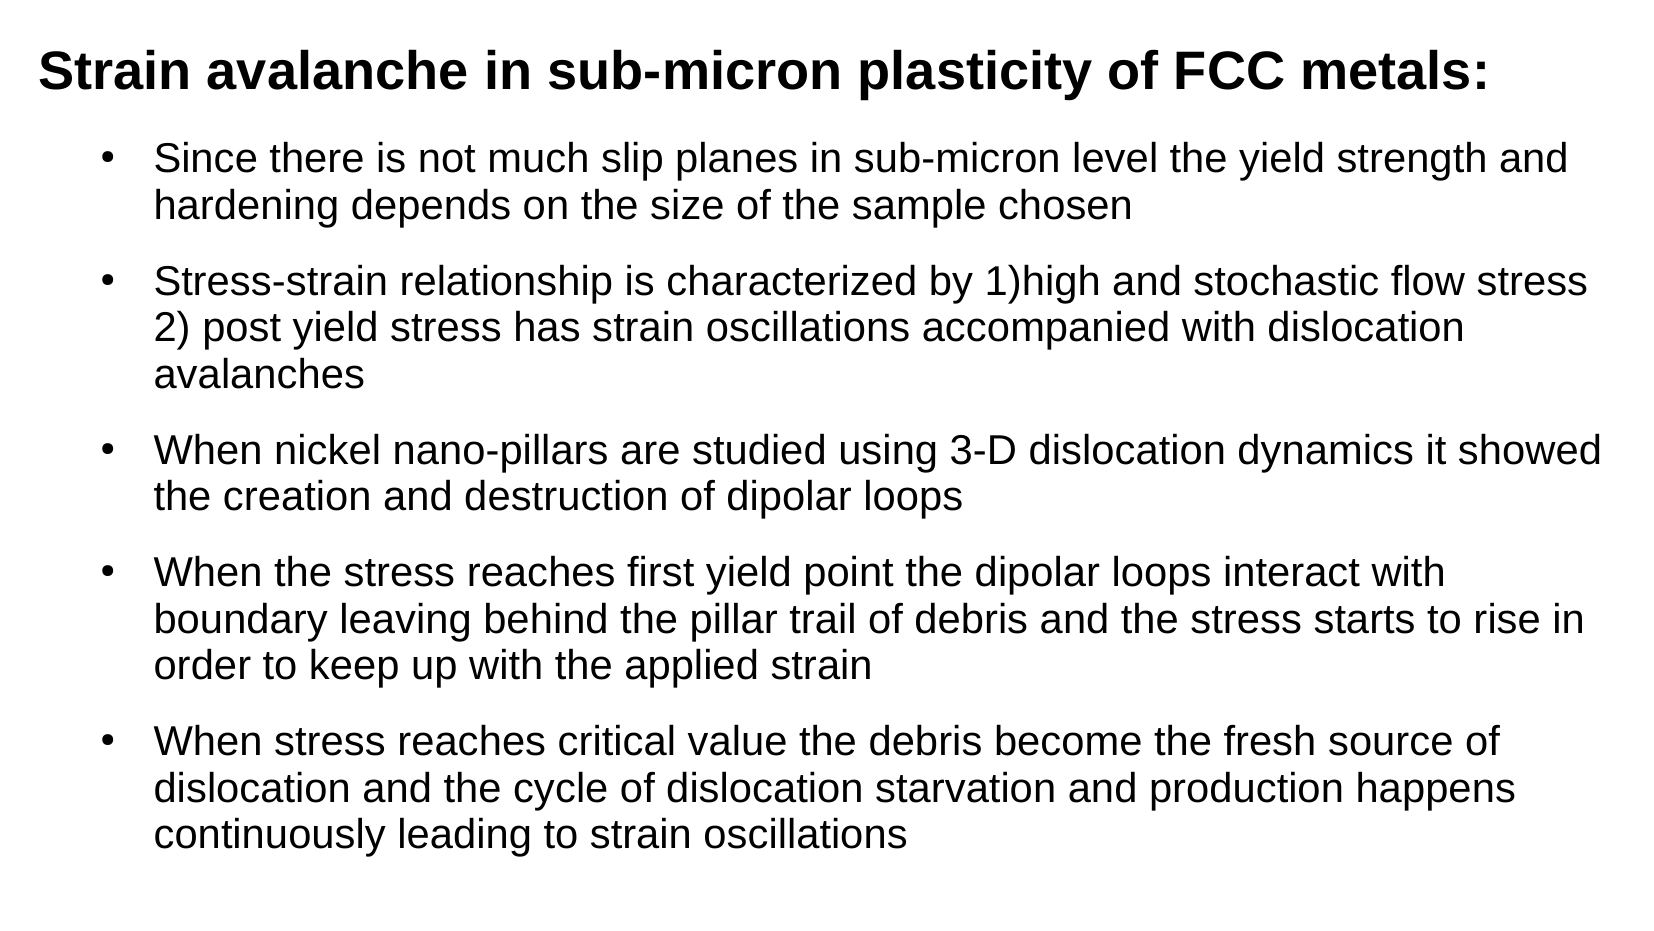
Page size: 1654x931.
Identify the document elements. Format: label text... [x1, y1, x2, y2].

list Since there is not much slip planes in sub-micron level the yield strength and hardening depends on the size of the sample chosen Stress-strain relationship is characterized by 1)high and stochastic flow stress 2) post yield stress has strain oscillations accompanied with dislocation avalanches When nickel nano-pillars are studied using 3-D dislocation dynamics it showed the creation and destruction of dipolar loops When the stress reaches first yield point the dipolar loops interact with boundary leaving behind the pillar trail of debris and the stress starts to rise in order to keep up with the applied strain When stress reaches critical value the debris become the fresh source of dislocation and the cycle of dislocation starvation and production happens continuously leading to strain oscillations [82, 135, 1621, 886]
title Strain avalanche in sub-micron plasticity of FCC metals: [0, 21, 1561, 121]
